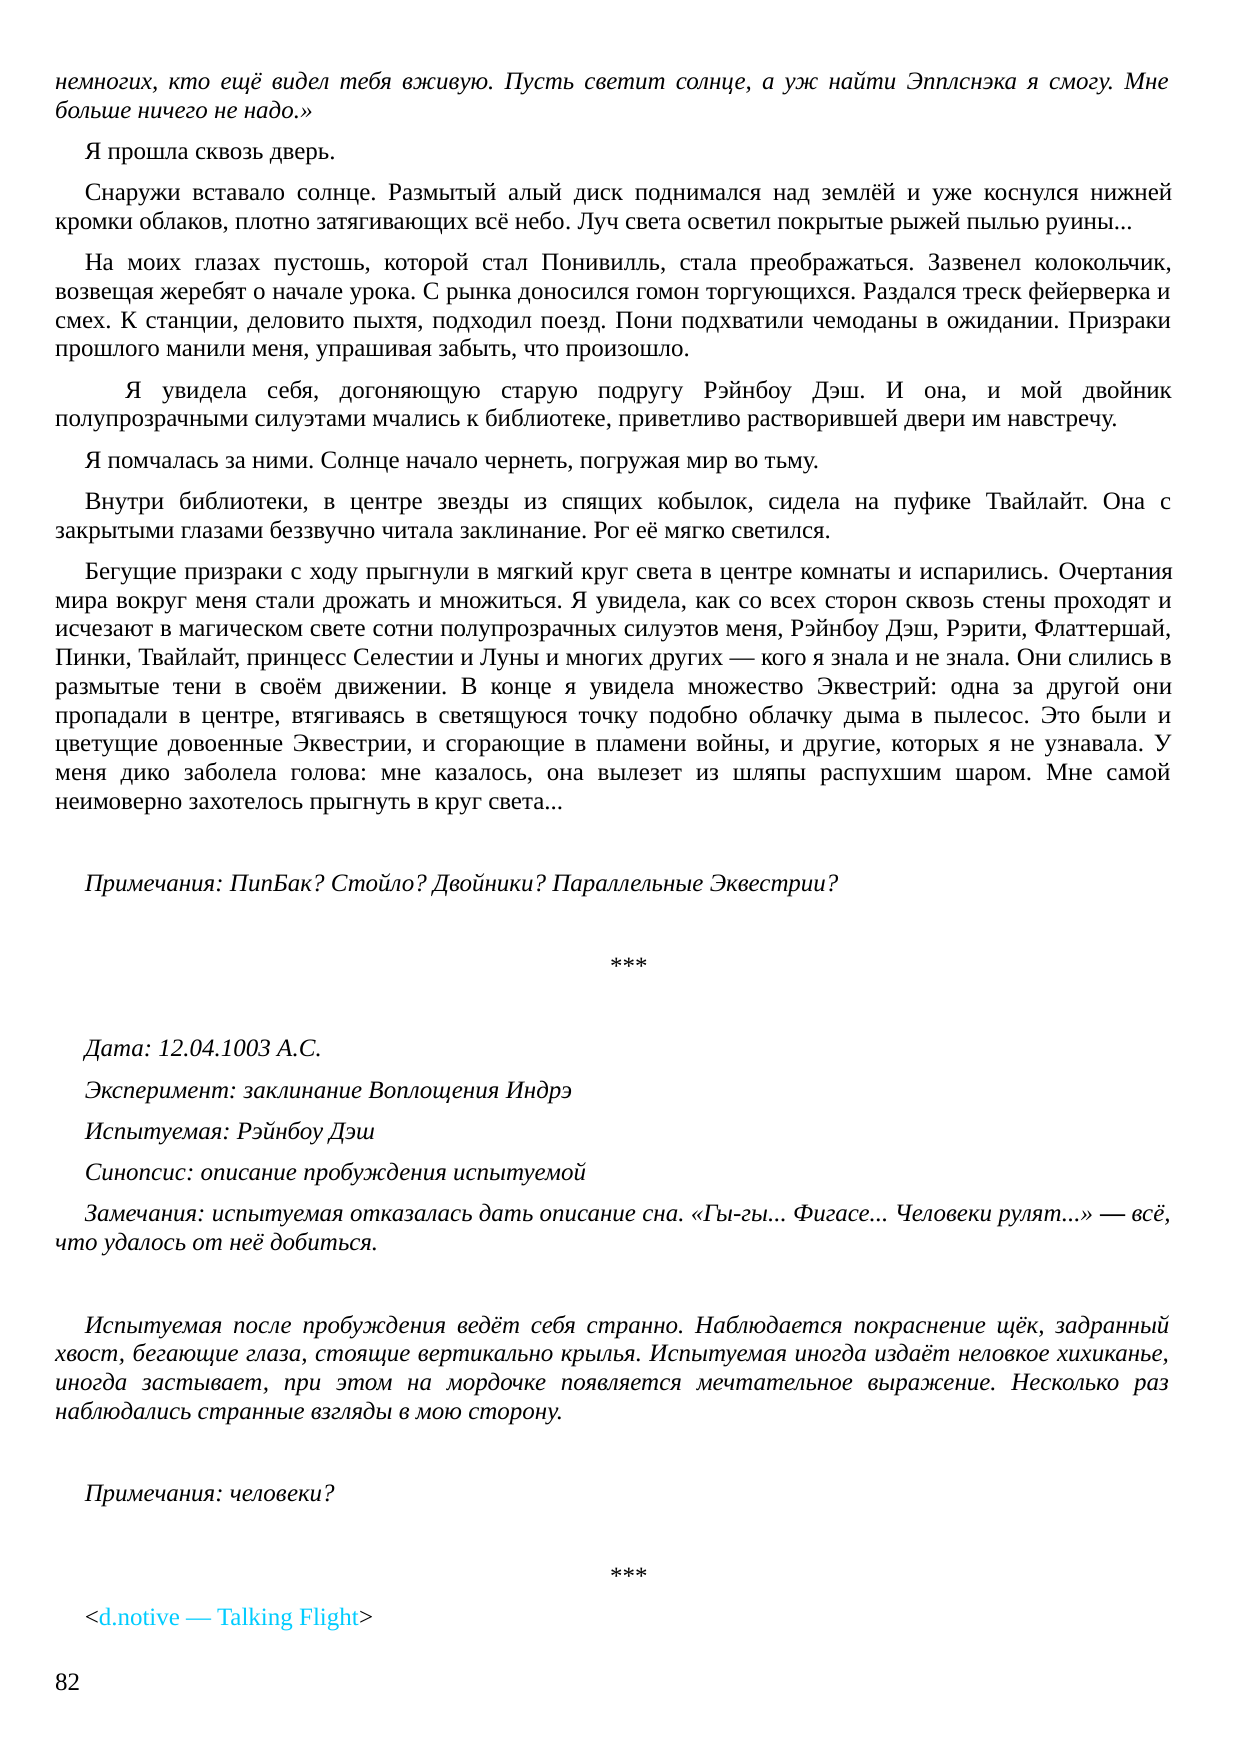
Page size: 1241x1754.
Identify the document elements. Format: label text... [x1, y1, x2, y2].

text Снаружи вставало солнце. Размытый алый диск поднимался над землёй и уже коснулся нижней кромки облаков, плотно затягивающих всё небо. Луч света осветил покрытые рыжей пылью руины... [55, 177, 1173, 235]
text Бегущие призраки с ходу прыгнули в мягкий круг света в центре комнаты и испарились. Очертания мира вокруг меня стали дрожать и множиться. Я увидела, как со всех сторон сквозь стены проходят и исчезают в магическом свете сотни полупрозрачных силуэтов меня, Рэйнбоу Дэш, Рэрити, Флаттершай, Пинки, Твайлайт, принцесс Селестии и Луны и многих других — кого я знала и не знала. Они слились в размытые тени в своём движении. В конце я увидела множество Эквестрий: одна за другой они пропадали в центре, втягиваясь в светящуюся точку подобно облачку дыма в пылесос. Это были и цветущие довоенные Эквестрии, и сгорающие в пламени войны, и другие, которых я не узнавала. У меня дико заболела голова: мне казалось, она вылезет из шляпы распухшим шаром. Мне самой неимоверно захотелось прыгнуть в круг света... [55, 556, 1173, 815]
text Внутри библиотеки, в центре звезды из спящих кобылок, сидела на пуфике Твайлайт. Она с закрытыми глазами беззвучно читала заклинание. Рог её мягко светился. [55, 486, 1173, 543]
text Синопсис: описание пробуждения испытуемой [55, 1157, 1173, 1186]
text Замечания: испытуемая отказалась дать описание сна. «Гы-гы... Фигасе... Человеки рулят...» — всё, что удалось от неё добиться. [55, 1198, 1173, 1256]
text Испытуемая после пробуждения ведёт себя странно. Наблюдается покраснение щёк, задранный хвост, бегающие глаза, стоящие вертикально крылья. Испытуемая иногда издаёт неловкое хихиканье, иногда застывает, при этом на мордочке появляется мечтательное выражение. Несколько раз наблюдались странные взгляды в мою сторону. [55, 1310, 1173, 1425]
text Примечания: человеки? [55, 1478, 1173, 1507]
text Я увидела себя, догоняющую старую подругу Рэйнбоу Дэш. И она, и мой двойник полупрозрачными силуэтами мчались к библиотеке, приветливо растворившей двери им навстречу. [55, 375, 1173, 432]
text *** [55, 1561, 1173, 1590]
text Я помчалась за ними. Солнце начало чернеть, погружая мир во тьму. [55, 445, 1173, 473]
text На моих глазах пустошь, которой стал Понивилль, стала преображаться. Зазвенел колокольчик, возвещая жеребят о начале урока. С рынка доносился гомон торгующихся. Раздался треск фейерверка и смех. К станции, деловито пыхтя, подходил поезд. Пони подхватили чемоданы в ожидании. Призраки прошлого манили меня, упрашивая забыть, что произошло. [55, 247, 1173, 362]
text Я прошла сквозь дверь. [55, 136, 1173, 165]
text Эксперимент: заклинание Воплощения Индрэ [55, 1075, 1173, 1103]
text Испытуемая: Рэйнбоу Дэш [55, 1116, 1173, 1145]
text Примечания: ПипБак? Стойло? Двойники? Параллельные Эквестрии? [55, 868, 1173, 897]
text Дата: 12.04.1003 А.С. [55, 1033, 1173, 1062]
text <d.notive — Talking Flight> [55, 1602, 1173, 1631]
text *** [55, 951, 1173, 980]
text немногих, кто ещё видел тебя вживую. Пусть светит солнце, а уж найти Эпплснэка я смогу. Мне больше ничего не надо.» [55, 66, 1173, 123]
